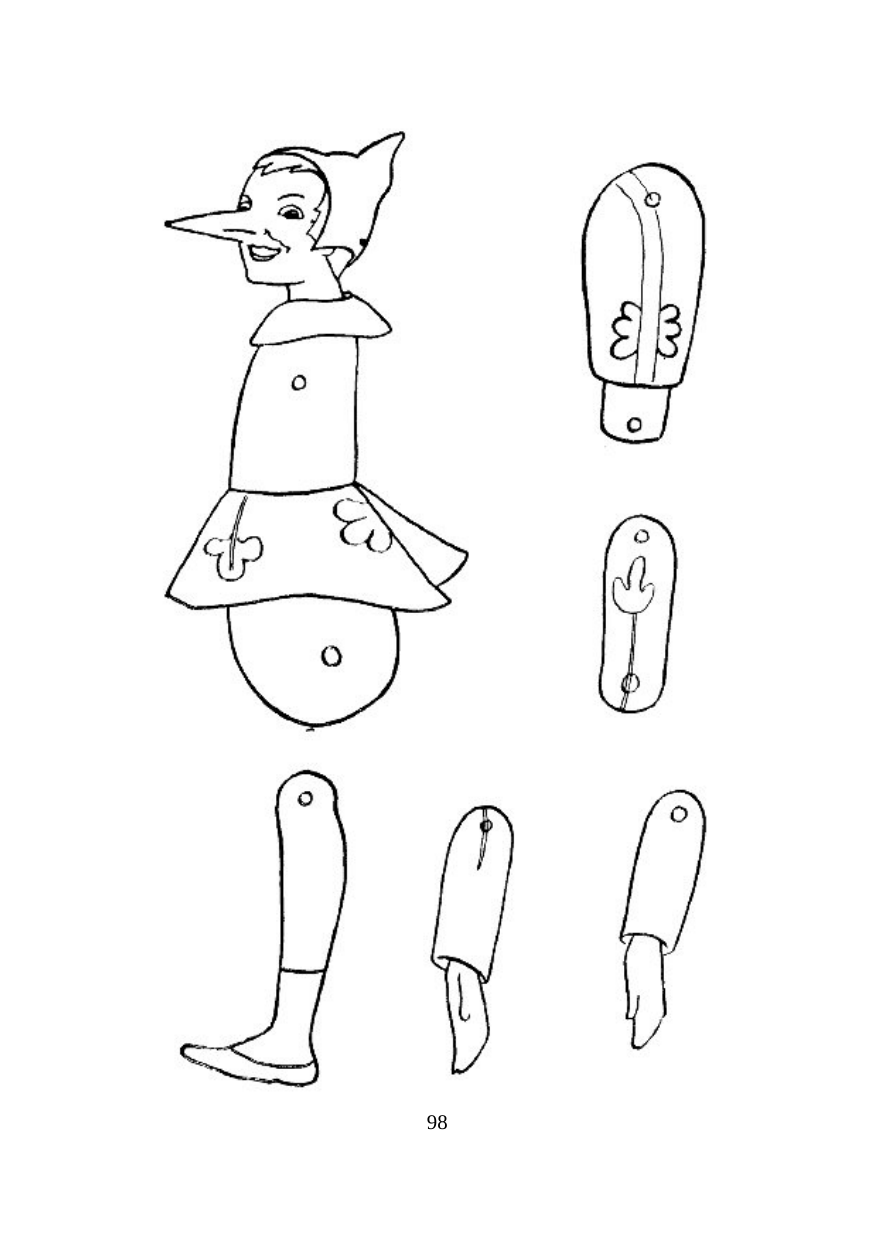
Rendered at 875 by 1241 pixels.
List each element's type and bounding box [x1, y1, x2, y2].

picture [152, 106, 722, 1103]
